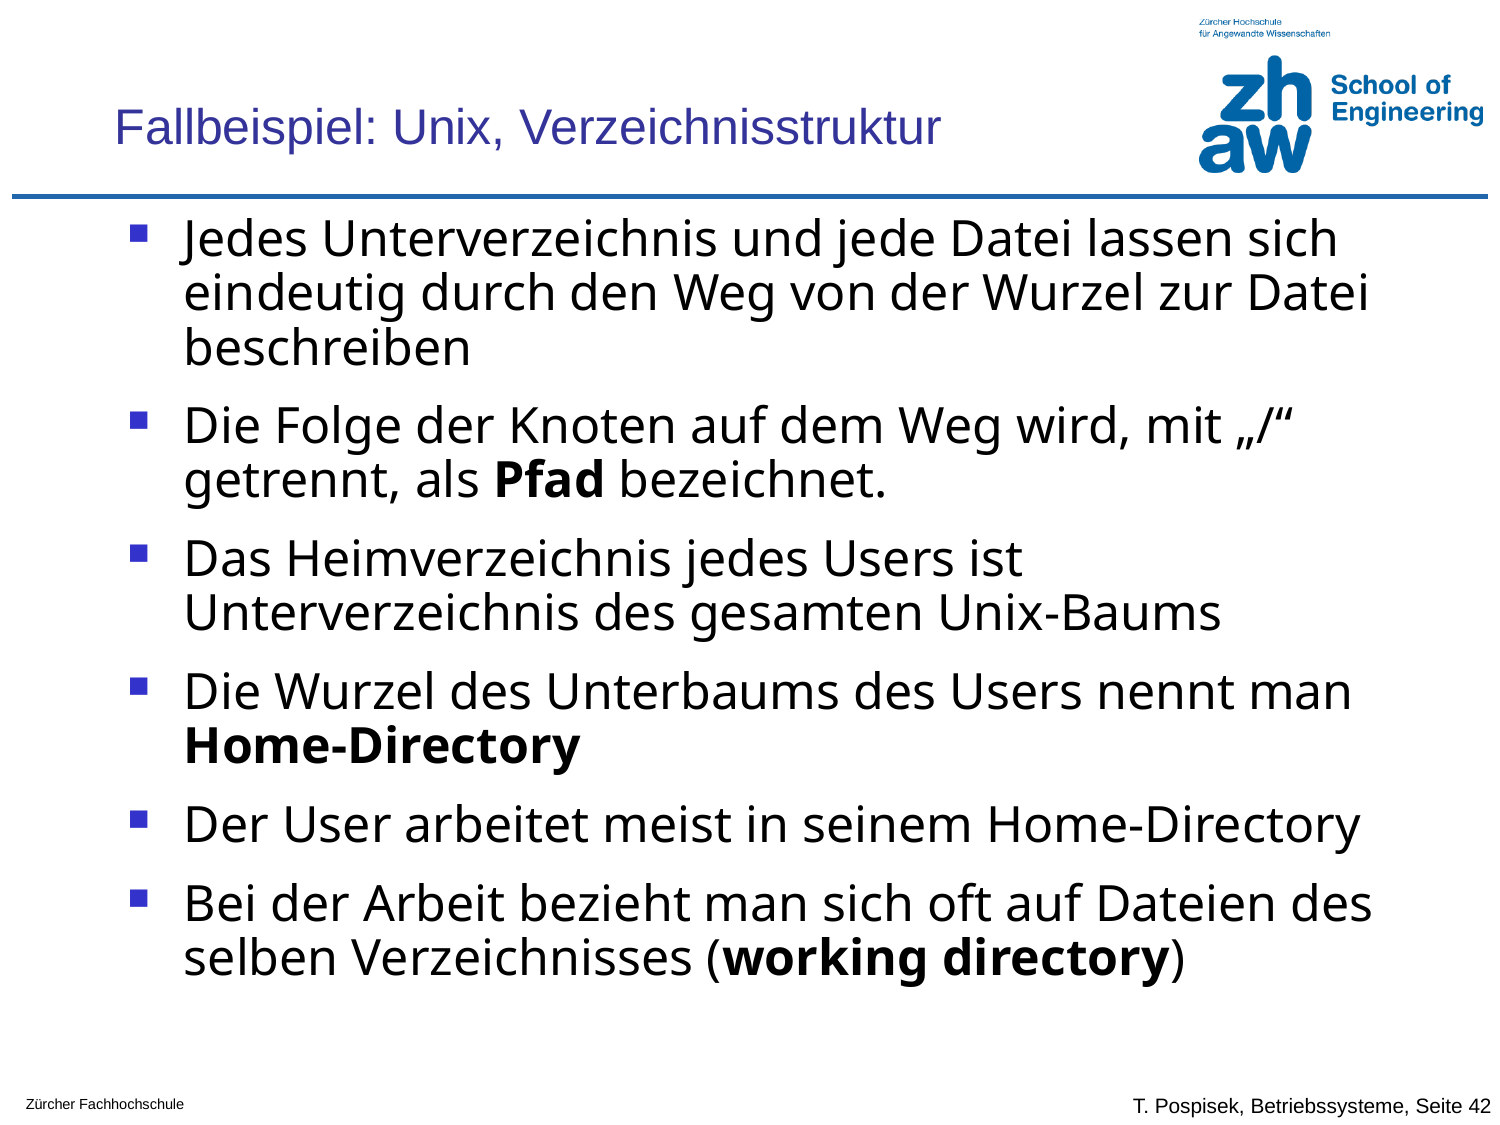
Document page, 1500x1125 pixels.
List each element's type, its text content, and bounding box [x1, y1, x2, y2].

title Fallbeispiel: Unix, Verzeichnisstruktur [99, 50, 1379, 163]
picture [1199, 19, 1483, 173]
list Jedes Unterverzeichnis und jede Datei lassen sich eindeutig durch den Weg von der Wurzel zur Datei beschreiben Die Folge der Knoten auf dem Weg wird, mit „/“ getrennt, als Pfad bezeichnet. Das Heimverzeichnis jedes Users ist Unterverzeichnis des gesamten Unix-Baums Die Wurzel des Unterbaums des Users nennt man Home-Directory Der User arbeitet meist in seinem Home-Directory Bei der Arbeit bezieht man sich oft auf Dateien des selben Verzeichnisses (working directory) [112, 206, 1417, 913]
